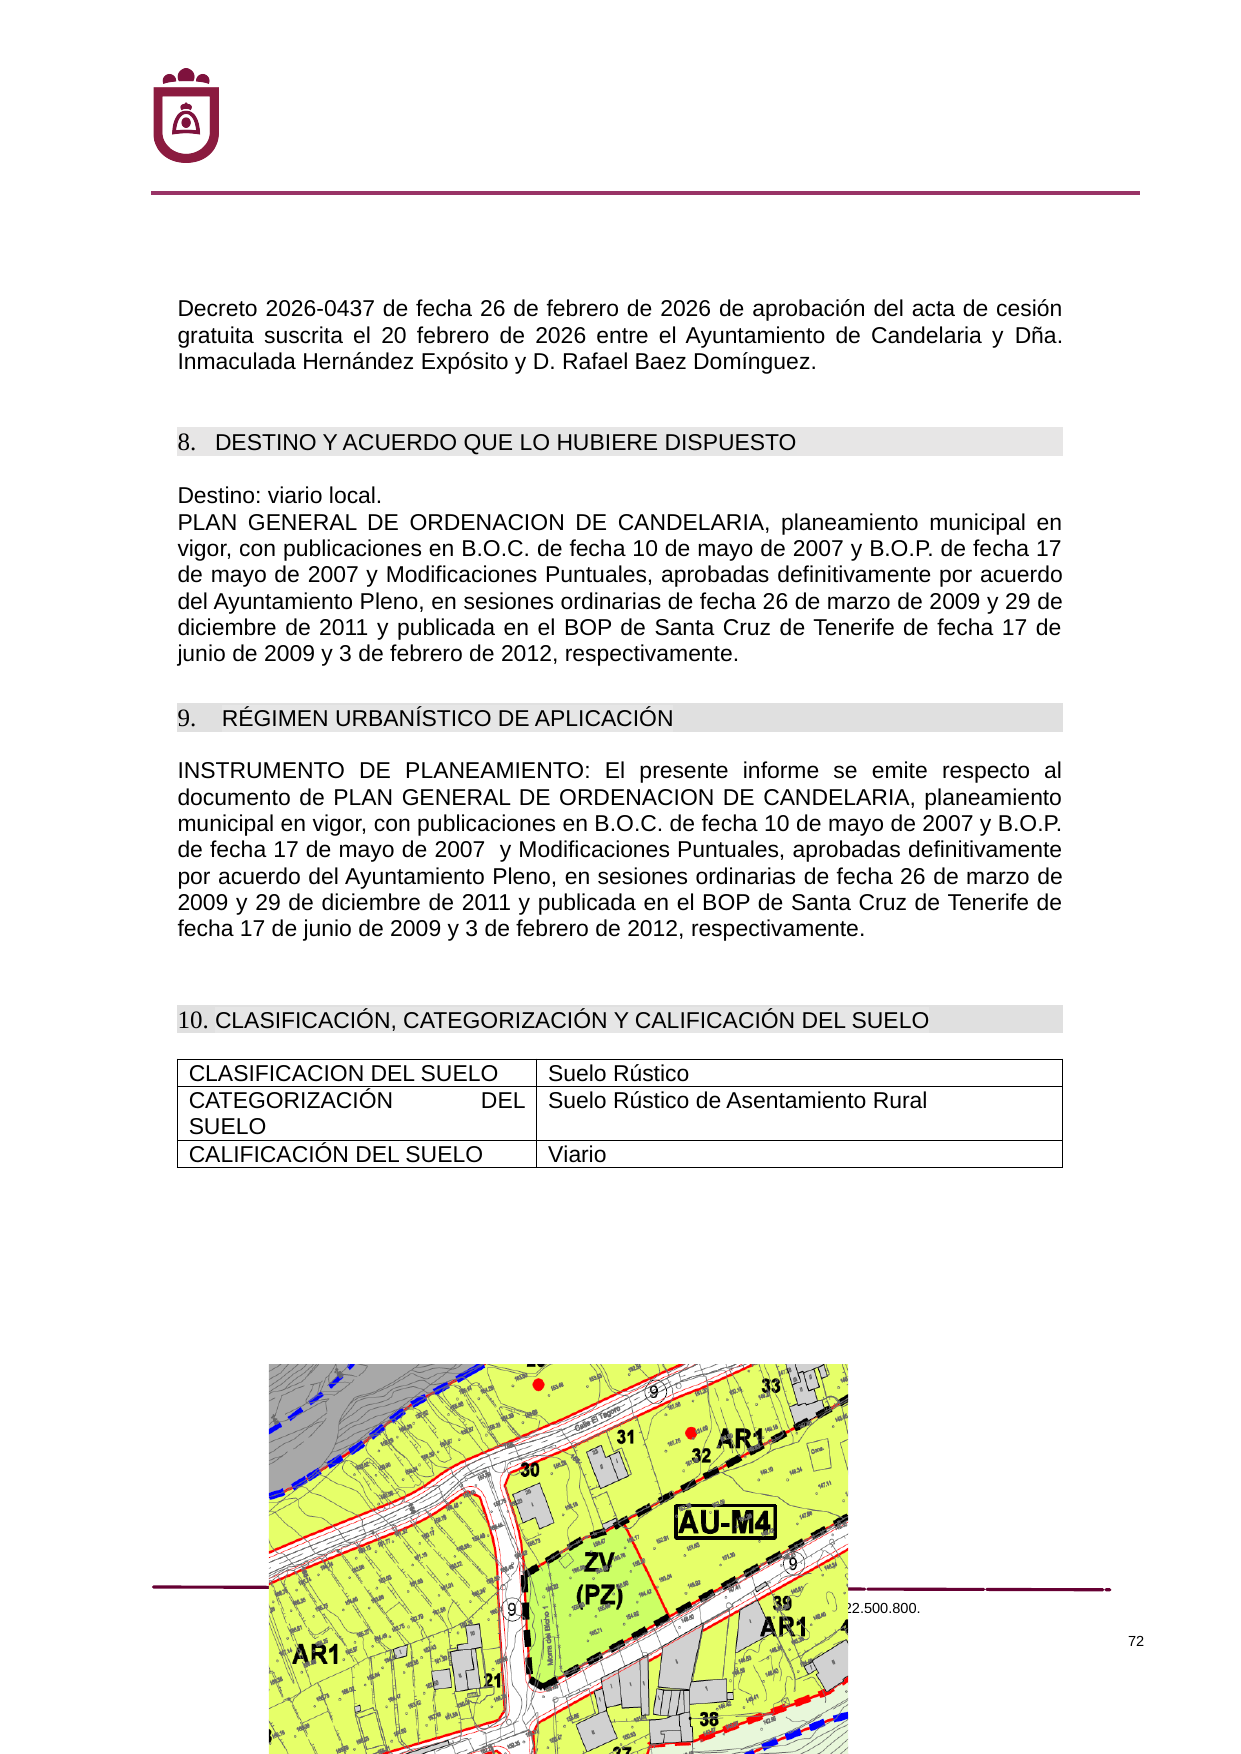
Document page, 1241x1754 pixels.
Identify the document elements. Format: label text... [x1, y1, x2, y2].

table_cell CALIFICACIÓN DEL SUELO [178, 1141, 536, 1167]
table_header CLASIFICACION DEL SUELO [178, 1060, 536, 1086]
text PLAN GENERAL DE ORDENACION DE CANDELARIA, planeamiento municipal en vigor, con publicaciones en B.O.C. de fecha 10 de mayo de 2007 y B.O.P. de fecha 17 de mayo de 2007 y Modificaciones Puntuales, aprobadas definitivamente por acuerdo del Ayuntamiento Pleno, en sesiones ordinarias de fecha 26 de marzo de 2009 y 29 de diciembre de 2011 y publicada en el BOP de Santa Cruz de Tenerife de fecha 17 de junio de 2009 y 3 de febrero de 2012, respectivamente. [177, 508, 1063, 667]
text Decreto 2026-0437 de fecha 26 de febrero de 2026 de aprobación del acta de cesión gratuita suscrita el 20 febrero de 2026 entre el Ayuntamiento de Candelaria y Dña. Inmaculada Hernández Expósito y D. Rafael Baez Domínguez. [177, 295, 1063, 374]
list RÉGIMEN URBANÍSTICO DE APLICACIÓN [177, 703, 1063, 732]
list DESTINO Y ACUERDO QUE LO HUBIERE DISPUESTO [177, 427, 1063, 456]
text Destino: viario local. [177, 482, 1063, 508]
table_cell CATEGORIZACIÓN DEL SUELO [178, 1087, 536, 1140]
table_header Suelo Rústico [537, 1060, 1062, 1086]
list CLASIFICACIÓN, CATEGORIZACIÓN Y CALIFICACIÓN DEL SUELO [177, 1005, 1063, 1033]
text INSTRUMENTO DE PLANEAMIENTO: El presente informe se emite respecto al documento de PLAN GENERAL DE ORDENACION DE CANDELARIA, planeamiento municipal en vigor, con publicaciones en B.O.C. de fecha 10 de mayo de 2007 y B.O.P. de fecha 17 de mayo de 2007 y Modificaciones Puntuales, aprobadas definitivamente por acuerdo del Ayuntamiento Pleno, en sesiones ordinarias de fecha 26 de marzo de 2009 y 29 de diciembre de 2011 y publicada en el BOP de Santa Cruz de Tenerife de fecha 17 de junio de 2009 y 3 de febrero de 2012, respectivamente. [177, 757, 1063, 942]
table_cell Viario [537, 1141, 1062, 1167]
table_cell Suelo Rústico de Asentamiento Rural [537, 1087, 1062, 1140]
